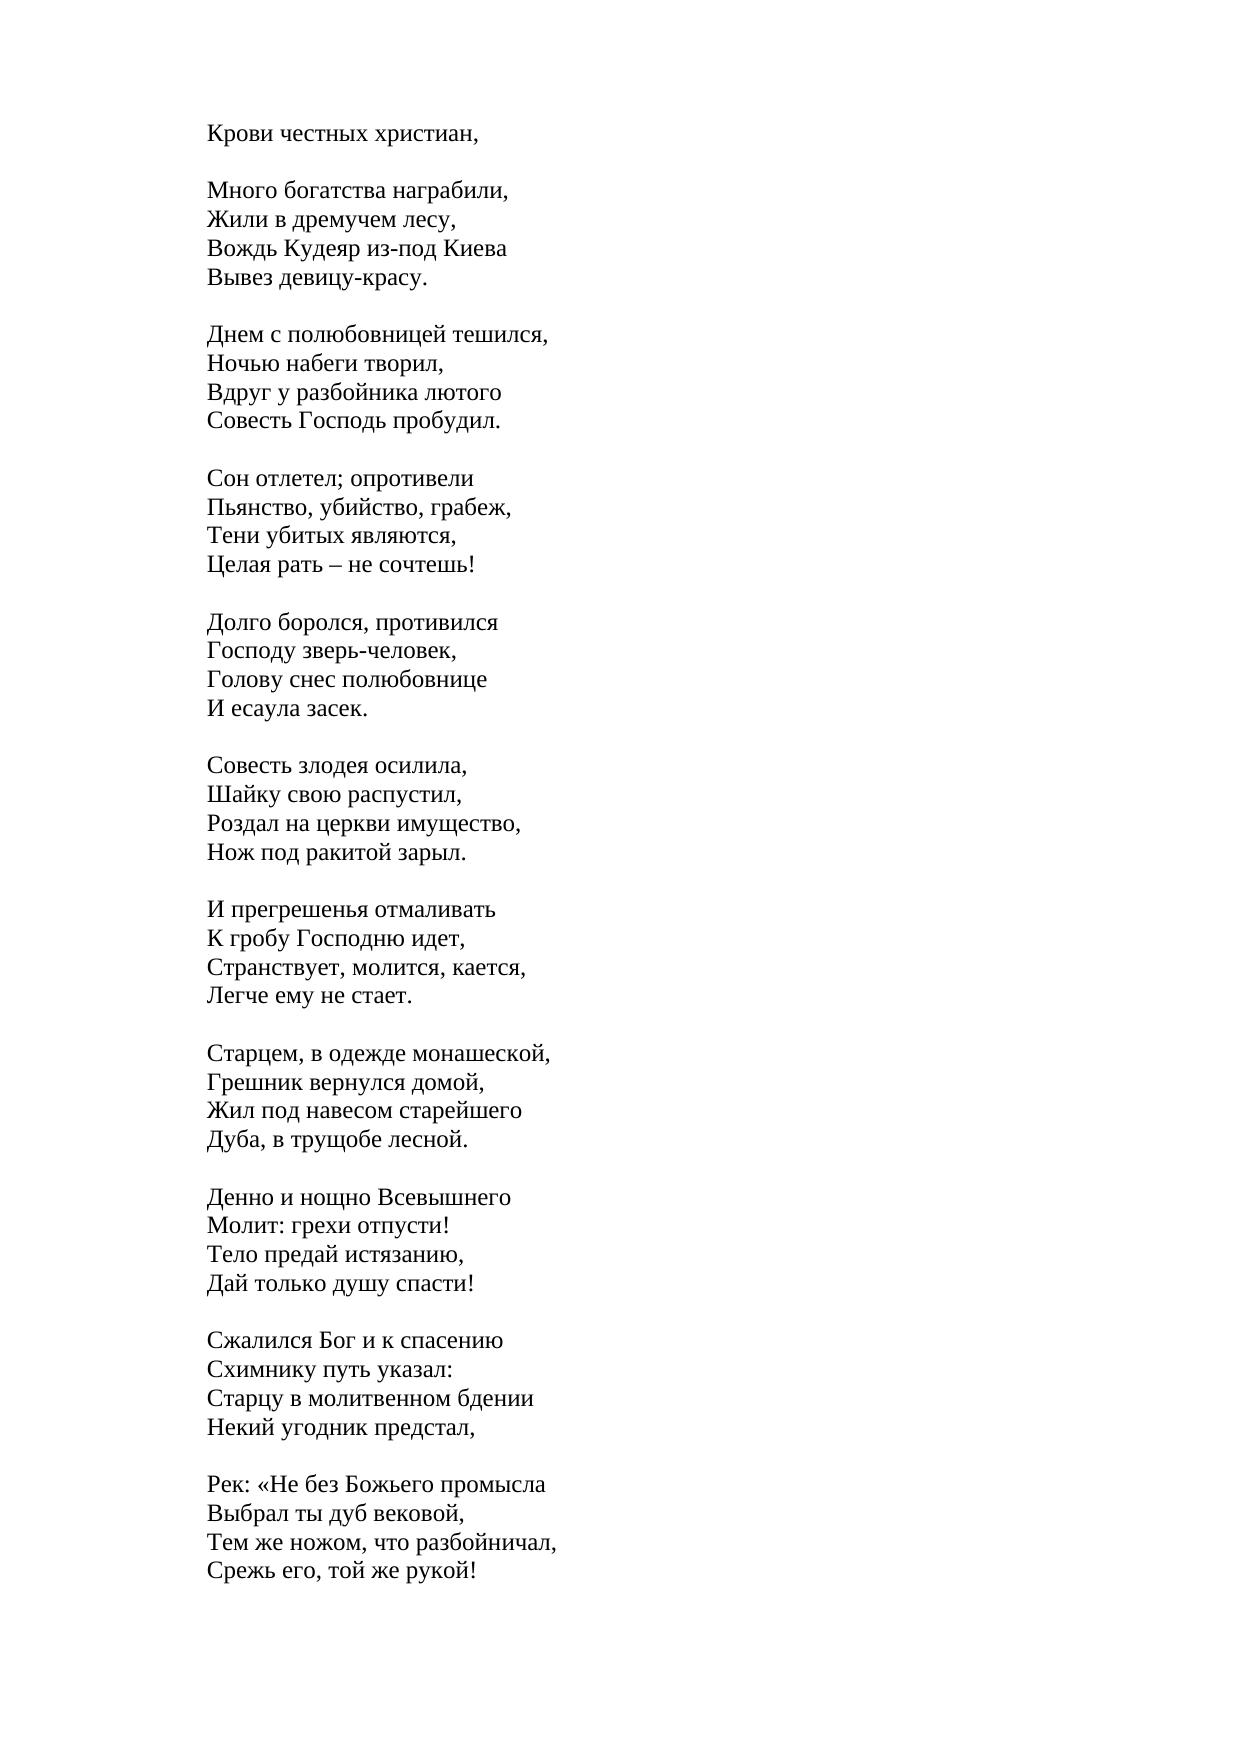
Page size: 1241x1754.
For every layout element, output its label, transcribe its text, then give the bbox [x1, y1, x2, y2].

text Тем же ножом, что разбойничал, [148, 1527, 1152, 1556]
text Целая рать – не сочтешь! [148, 549, 1152, 578]
text Старцу в молитвенном бдении [148, 1383, 1152, 1412]
text Тени убитых являются, [148, 521, 1152, 549]
text Роздал на церкви имущество, [148, 808, 1152, 837]
text Шайку свою распустил, [148, 779, 1152, 808]
text Долго боролся, противился [148, 607, 1152, 636]
text Грешник вернулся домой, [148, 1067, 1152, 1096]
text Странствует, молится, кается, [148, 952, 1152, 981]
text Дай только душу спасти! [148, 1268, 1152, 1297]
text Срежь его, той же рукой! [148, 1556, 1152, 1584]
text Тело предай истязанию, [148, 1239, 1152, 1268]
text Днем с полюбовницей тешился, [148, 319, 1152, 348]
text Легче ему не стает. [148, 981, 1152, 1009]
text Выбрал ты дуб вековой, [148, 1498, 1152, 1527]
text Вдруг у разбойника лютого [148, 377, 1152, 406]
text Вождь Кудеяр из-под Киева [148, 233, 1152, 262]
text Молит: грехи отпусти! [148, 1211, 1152, 1239]
text Вывез девицу-красу. [148, 262, 1152, 291]
text Дуба, в трущобе лесной. [148, 1124, 1152, 1153]
text Схимнику путь указал: [148, 1354, 1152, 1383]
text Совесть злодея осилила, [148, 751, 1152, 779]
text Много богатства награбили, [148, 176, 1152, 204]
text И есаула засек. [148, 693, 1152, 722]
text Денно и нощно Всевышнего [148, 1182, 1152, 1211]
text Крови честных христиан, [148, 118, 1152, 147]
text Старцем, в одежде монашеской, [148, 1038, 1152, 1067]
text Ночью набеги творил, [148, 348, 1152, 377]
text И прегрешенья отмаливать [148, 894, 1152, 923]
text К гробу Господню идет, [148, 923, 1152, 952]
text Жил под навесом старейшего [148, 1096, 1152, 1124]
text Рек: «Не без Божьего промысла [148, 1469, 1152, 1498]
text Пьянство, убийство, грабеж, [148, 492, 1152, 521]
text Сжалился Бог и к спасению [148, 1326, 1152, 1354]
text Некий угодник предстал, [148, 1412, 1152, 1441]
text Сон отлетел; опротивели [148, 463, 1152, 492]
text Совесть Господь пробудил. [148, 406, 1152, 434]
text Голову снес полюбовнице [148, 664, 1152, 693]
text Господу зверь-человек, [148, 636, 1152, 664]
text Нож под ракитой зарыл. [148, 837, 1152, 866]
text Жили в дремучем лесу, [148, 204, 1152, 233]
